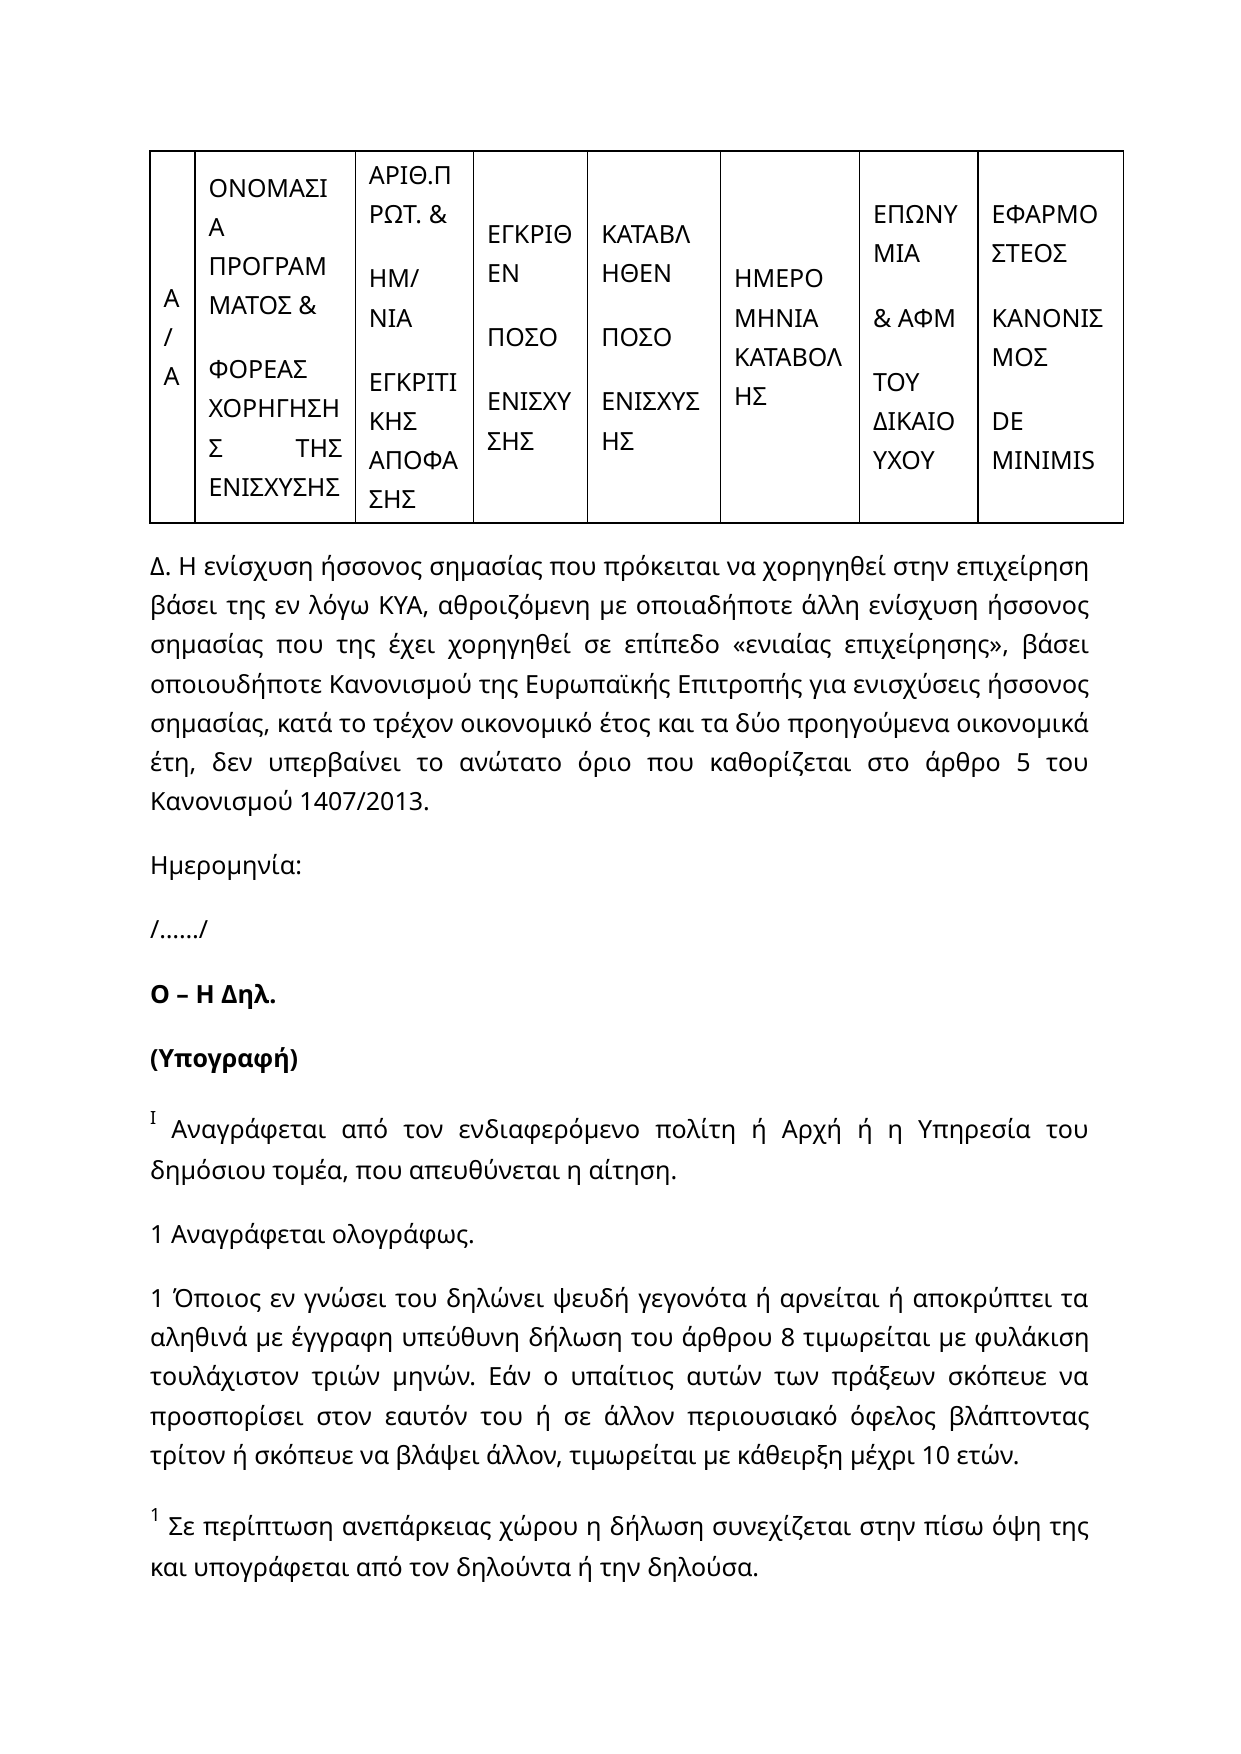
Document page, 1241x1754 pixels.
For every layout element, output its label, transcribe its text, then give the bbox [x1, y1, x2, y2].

text Δ. Η ενίσχυση ήσσονος σημασίας που πρόκειται να χορηγηθεί στην επιχείρηση βάσει της εν λόγω ΚΥΑ, αθροιζόμενη με οποιαδήποτε άλλη ενίσχυση ήσσονος σημασίας που της έχει χορηγηθεί σε επίπεδο «ενιαίας επιχείρησης», βάσει οποιουδήποτε Κανονισμού της Ευρωπαϊκής Επιτροπής για ενισχύσεις ήσσονος σημασίας, κατά το τρέχον οικονομικό έτος και τα δύο προηγούμενα οικονομικά έτη, δεν υπερβαίνει το ανώτατο όριο που καθορίζεται στο άρθρο 5 του Κανονισμού 1407/2013. [150, 549, 1090, 818]
table_cell Α/Α [151, 152, 194, 522]
table_cell ΕΠΩΝΥΜΙΑ & ΑΦΜ ΤΟΥ ΔΙΚΑΙΟΥΧΟΥ [860, 152, 977, 522]
text 1 Όποιος εν γνώσει του δηλώνει ψευδή γεγονότα ή αρνείται ή αποκρύπτει τα αληθινά με έγγραφη υπεύθυνη δήλωση του άρθρου 8 τιμωρείται με φυλάκιση τουλάχιστον τριών μηνών. Εάν ο υπαίτιος αυτών των πράξεων σκόπευε να προσπορίσει στον εαυτόν του ή σε άλλον περιουσιακό όφελος βλάπτοντας τρίτον ή σκόπευε να βλάψει άλλον, τιμωρείται με κάθειρξη μέχρι 10 ετών. [150, 1281, 1090, 1471]
text 1 Αναγράφεται ολογράφως. [150, 1217, 1090, 1251]
text Ο – Η Δηλ. [150, 976, 1090, 1010]
table_cell ΗΜΕΡΟΜΗΝΙΑ ΚΑΤΑΒΟΛΗΣ [721, 152, 859, 522]
table_cell ΚΑΤΑΒΛΗΘΕΝ ΠΟΣΟ ΕΝΙΣΧΥΣΗΣ [588, 152, 720, 522]
text /……/ [150, 912, 1090, 946]
table_cell ΑΡΙΘ.ΠΡΩΤ. & ΗΜ/ΝΙΑ ΕΓΚΡΙΤΙΚΗΣ ΑΠΟΦΑΣΗΣ [356, 152, 473, 522]
text I Αναγράφεται από τον ενδιαφερόμενο πολίτη ή Αρχή ή η Υπηρεσία του δημόσιου τομέα, που απευθύνεται η αίτηση. [150, 1105, 1090, 1186]
table_cell ΕΓΚΡΙΘΕΝ ΠΟΣΟ ΕΝΙΣΧΥΣΗΣ [474, 152, 587, 522]
table_cell ΕΦΑΡΜΟΣΤΕΟΣ ΚΑΝΟΝΙΣΜΟΣ DE MINIMIS [979, 152, 1123, 522]
text (Υπογραφή) [150, 1041, 1090, 1074]
table_cell ΟΝΟΜΑΣΙΑ ΠΡΟΓΡΑΜΜΑΤΟΣ & ΦΟΡΕΑΣ ΧΟΡΗΓΗΣΗΣ ΤΗΣ ΕΝΙΣΧΥΣΗΣ [196, 152, 355, 522]
text Ημερομηνία: [150, 848, 1090, 882]
text 1 Σε περίπτωση ανεπάρκειας χώρου η δήλωση συνεχίζεται στην πίσω όψη της και υπογράφεται από τον δηλούντα ή την δηλούσα. [150, 1502, 1090, 1583]
